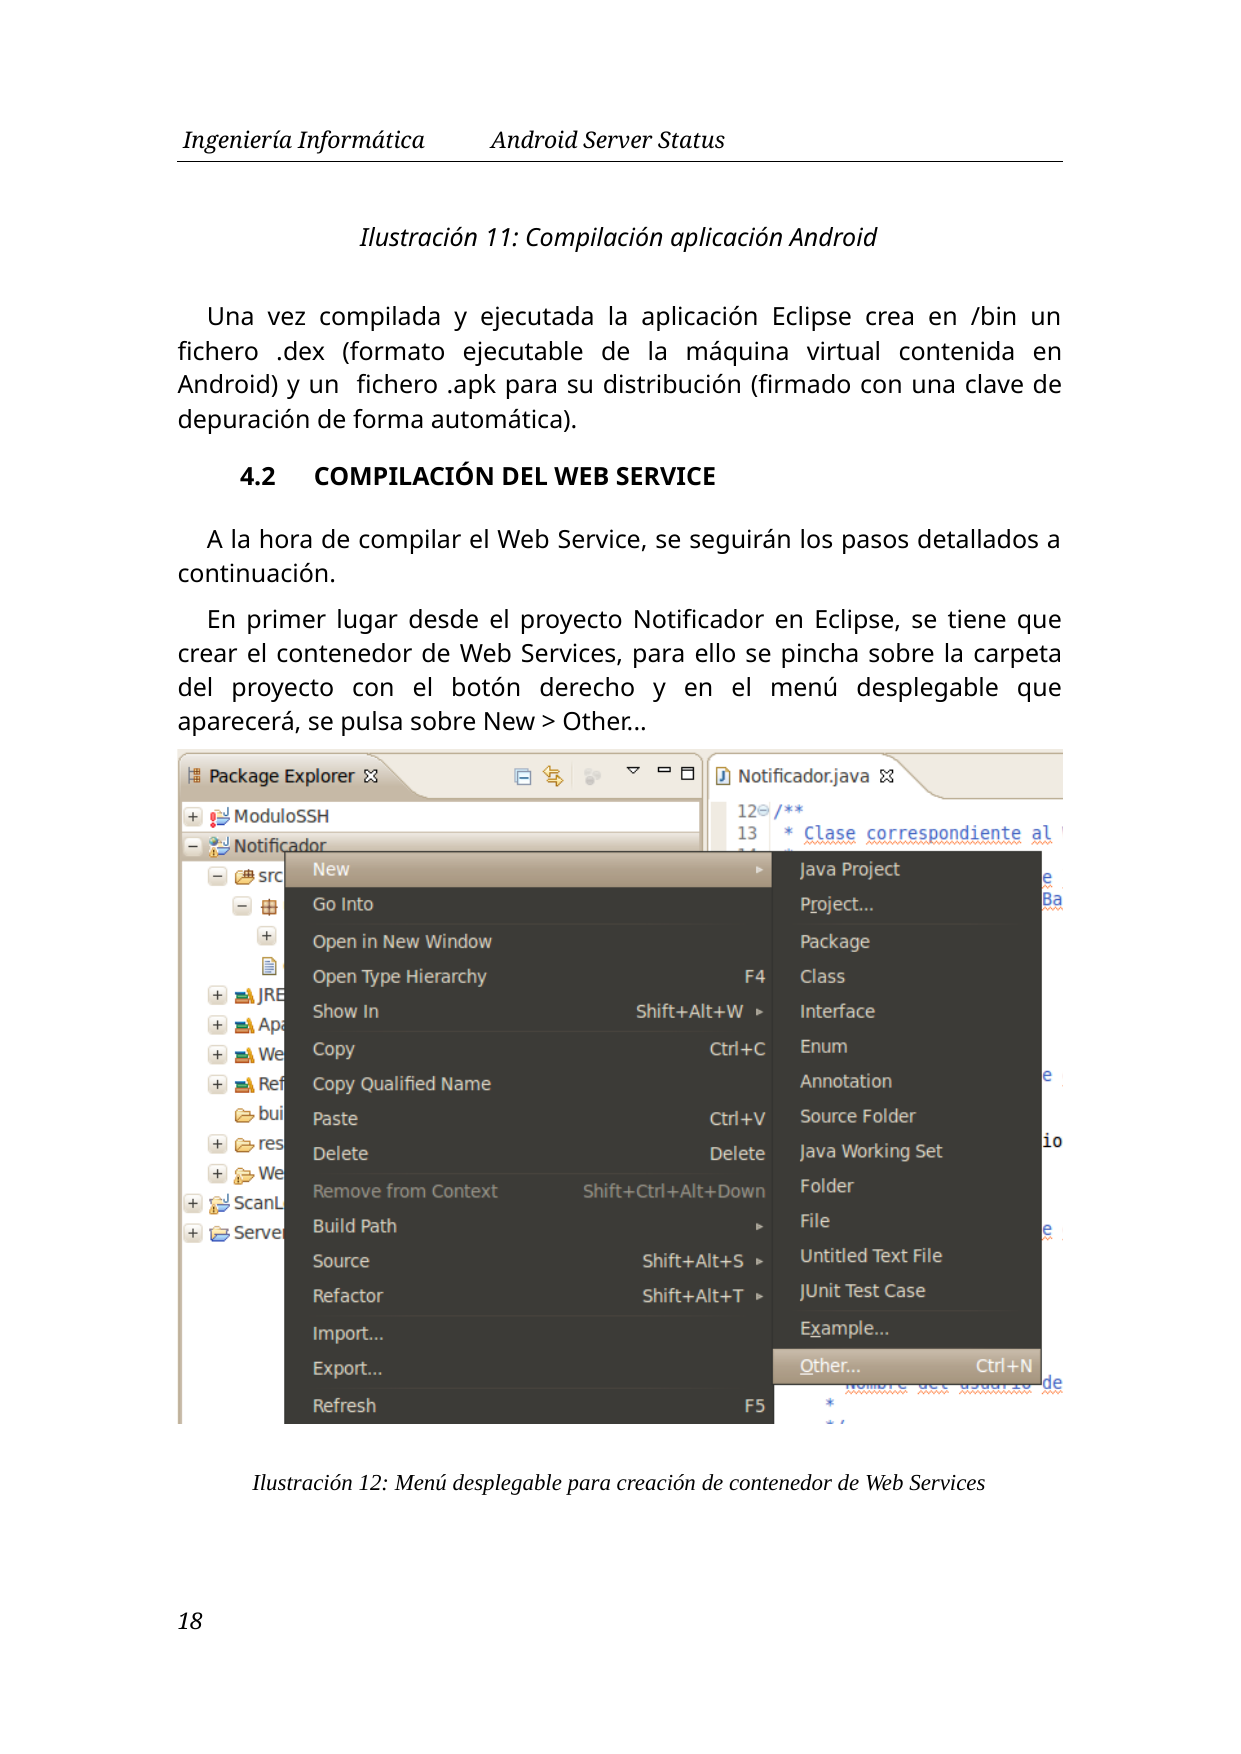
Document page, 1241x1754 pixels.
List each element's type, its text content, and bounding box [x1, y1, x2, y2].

text En primer lugar desde el proyecto Notificador en Eclipse, se tiene que crear el contenedor de Web Services, para ello se pincha sobre la carpeta del proyecto con el botón derecho y en el menú desplegable que aparecerá, se pulsa sobre New > Other... [177, 602, 1063, 738]
text Una vez compilada y ejecutada la aplicación Eclipse crea en /bin un fichero .dex (formato ejecutable de la máquina virtual contenida en Android) y un fichero .apk para su distribución (firmado con una clave de depuración de forma automática). [177, 299, 1063, 435]
subtitle Compilación del WEB SERVICE [240, 459, 1063, 493]
text Ilustración 11: Compilación aplicación Android [177, 219, 1063, 253]
text A la hora de compilar el Web Service, se seguirán los pasos detallados a continuación. [177, 522, 1063, 590]
text Ilustración 12: Menú desplegable para creación de contenedor de Web Services [177, 1469, 1063, 1496]
picture [177, 749, 1063, 1424]
